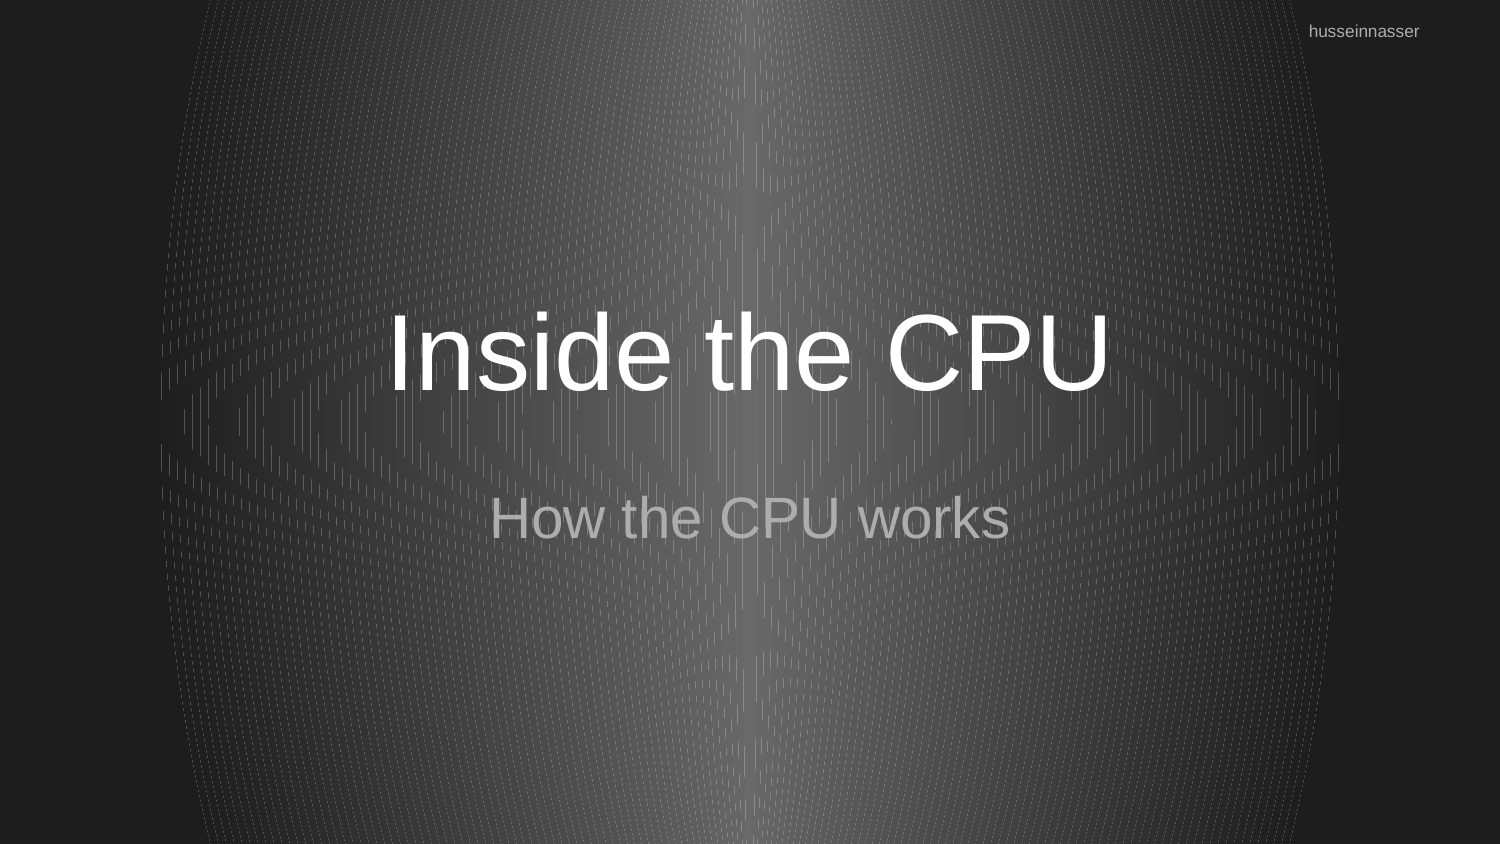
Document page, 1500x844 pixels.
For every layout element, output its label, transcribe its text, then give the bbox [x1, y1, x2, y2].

title Inside the CPU [51, 90, 1449, 427]
subtitle How the CPU works [51, 464, 1449, 595]
subtitle husseinnasser [1236, 11, 1492, 53]
